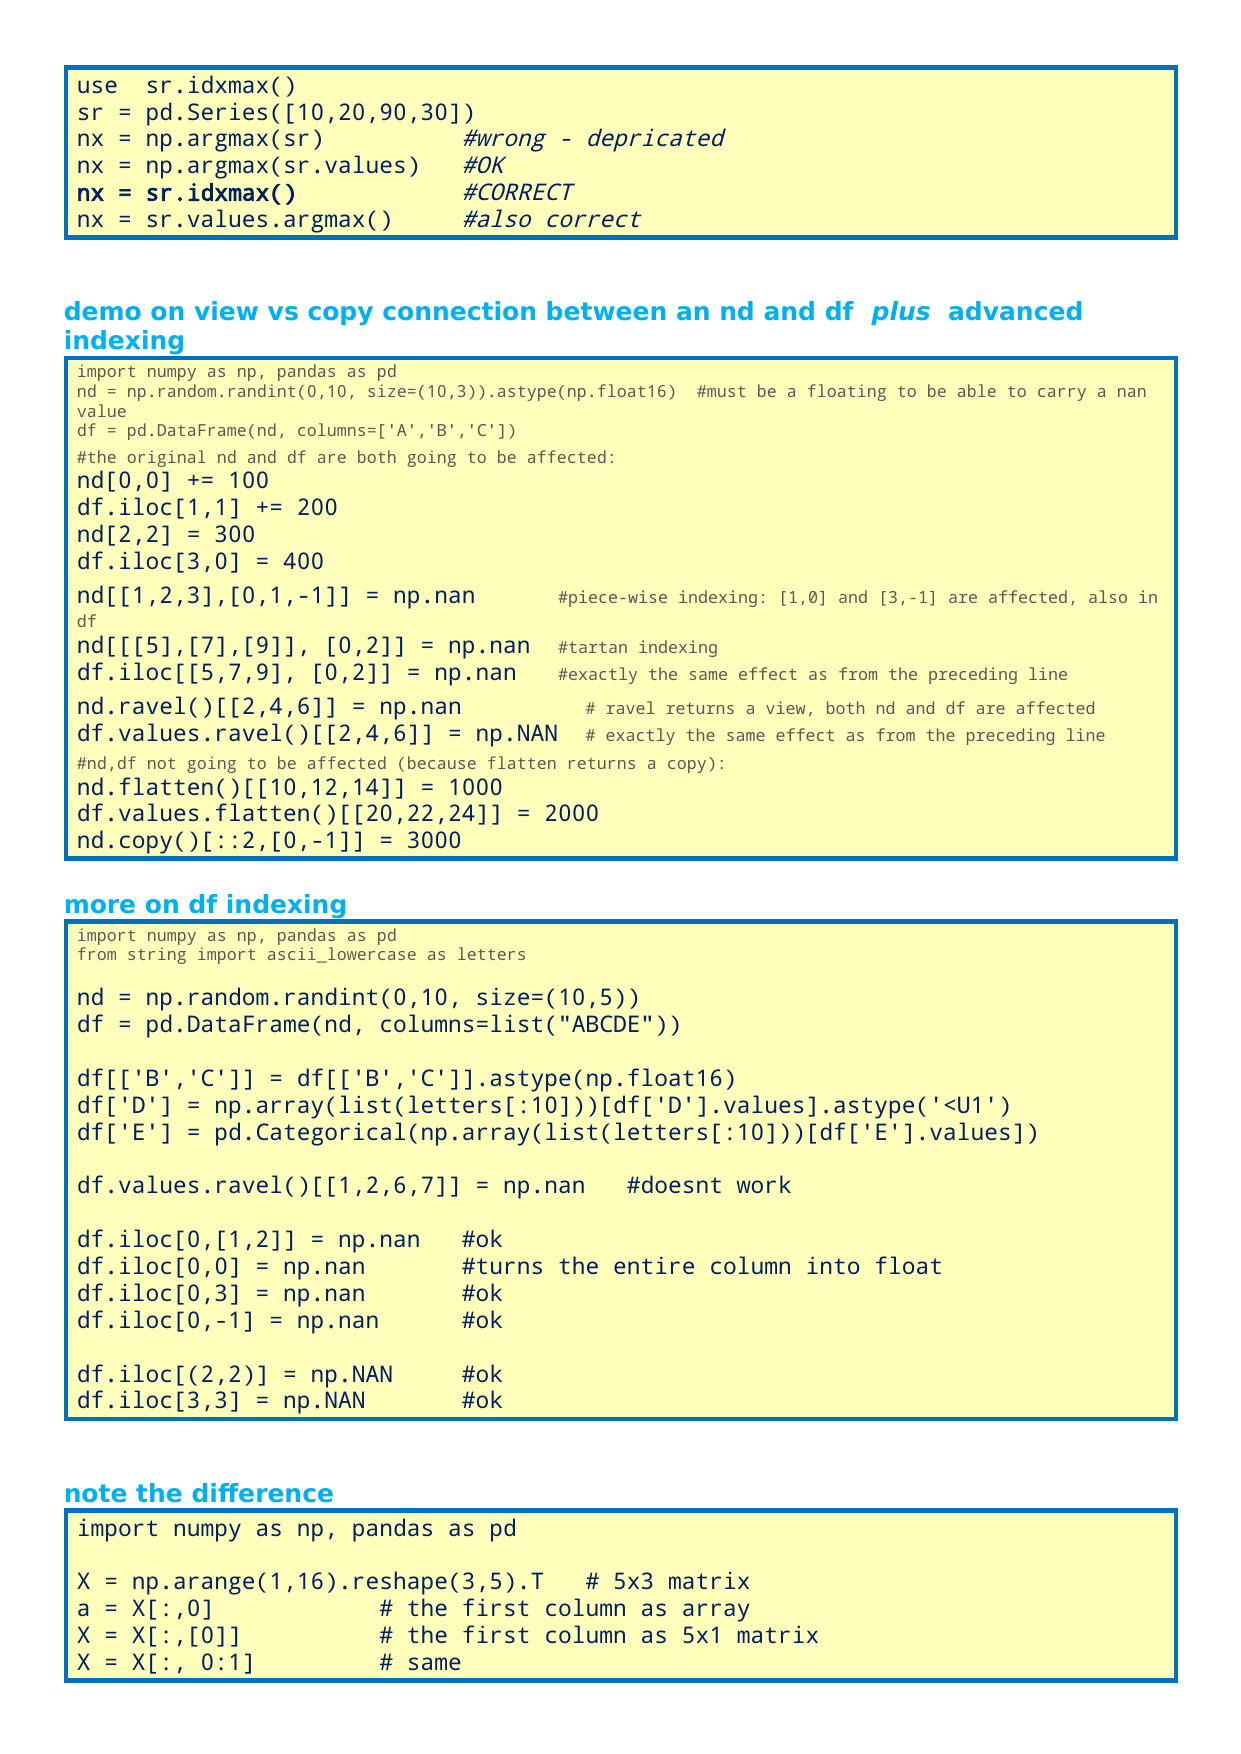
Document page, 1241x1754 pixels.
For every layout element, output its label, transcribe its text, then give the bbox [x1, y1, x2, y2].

text import numpy as np, pandas as pd [68, 924, 1174, 938]
title more on df indexing [63, 890, 1178, 919]
text df.iloc[1,1] += 200 [68, 488, 1174, 514]
text a = X[:,0] # the first column as array [68, 1588, 1174, 1615]
title demo on view vs copy connection between an nd and df plus advanced indexing [63, 297, 1178, 356]
text df[['B','C']] = df[['B','C']].astype(np.float16) [68, 1058, 1174, 1085]
text X = X[:,[0]] # the first column as 5x1 matrix [68, 1615, 1174, 1642]
text df.values.flatten()[[20,22,24]] = 2000 [68, 794, 1174, 821]
text df.values.ravel()[[2,4,6]] = np.NAN # exactly the same effect as from the preceding line [68, 713, 1174, 740]
text nd[[1,2,3],[0,1,-1]] = np.nan #piece-wise indexing: [1,0] and [3,-1] are affected, also in df [68, 576, 1174, 625]
text df.iloc[3,3] = np.NAN #ok [68, 1381, 1174, 1417]
text import numpy as np, pandas as pd [68, 1513, 1174, 1535]
text #the original nd and df are both going to be affected: [68, 441, 1174, 461]
text df.iloc[0,[1,2]] = np.nan #ok [68, 1219, 1174, 1246]
text nd[[[5],[7],[9]], [0,2]] = np.nan #tartan indexing [68, 625, 1174, 652]
text nd.copy()[::2,[0,-1]] = 3000 [68, 821, 1174, 856]
text from string import ascii_lowercase as letters [68, 938, 1174, 958]
text sr = pd.Series([10,20,90,30]) nx = np.argmax(sr) #wrong - depricated nx = np.argmax(sr.values) #OK nx = sr.idxmax() #CORRECT nx = sr.values.argmax() #also correct [68, 92, 1174, 235]
text use sr.idxmax() [68, 70, 1174, 92]
text df.values.ravel()[[1,2,6,7]] = np.nan #doesnt work [68, 1166, 1174, 1193]
text nd.ravel()[[2,4,6]] = np.nan # ravel returns a view, both nd and df are affected [68, 686, 1174, 713]
text df.iloc[0,0] = np.nan #turns the entire column into float [68, 1246, 1174, 1273]
text import numpy as np, pandas as pd [68, 360, 1174, 375]
text df = pd.DataFrame(nd, columns=['A','B','C']) [68, 414, 1174, 434]
title note the difference [63, 1479, 1178, 1508]
text #nd,df not going to be affected (because flatten returns a copy): [68, 747, 1174, 767]
text df['E'] = pd.Categorical(np.array(list(letters[:10]))[df['E'].values]) [68, 1112, 1174, 1139]
text nd.flatten()[[10,12,14]] = 1000 [68, 767, 1174, 794]
text df = pd.DataFrame(nd, columns=list("ABCDE")) [68, 1004, 1174, 1031]
text nd[0,0] += 100 [68, 461, 1174, 488]
text df.iloc[0,-1] = np.nan #ok [68, 1300, 1174, 1327]
text df.iloc[0,3] = np.nan #ok [68, 1273, 1174, 1300]
text df.iloc[[5,7,9], [0,2]] = np.nan #exactly the same effect as from the preceding line [68, 652, 1174, 679]
text df.iloc[3,0] = 400 [68, 541, 1174, 568]
text df['D'] = np.array(list(letters[:10]))[df['D'].values].astype('<U1') [68, 1085, 1174, 1112]
text df.iloc[(2,2)] = np.NAN #ok [68, 1354, 1174, 1381]
text nd = np.random.randint(0,10, size=(10,5)) [68, 978, 1174, 1004]
text nd[2,2] = 300 [68, 514, 1174, 541]
text nd = np.random.randint(0,10, size=(10,3)).astype(np.float16) #must be a floating to be able to carry a nan value [68, 375, 1174, 414]
text X = np.arange(1,16).reshape(3,5).T # 5x3 matrix [68, 1562, 1174, 1588]
text X = X[:, 0:1] # same [68, 1642, 1174, 1678]
